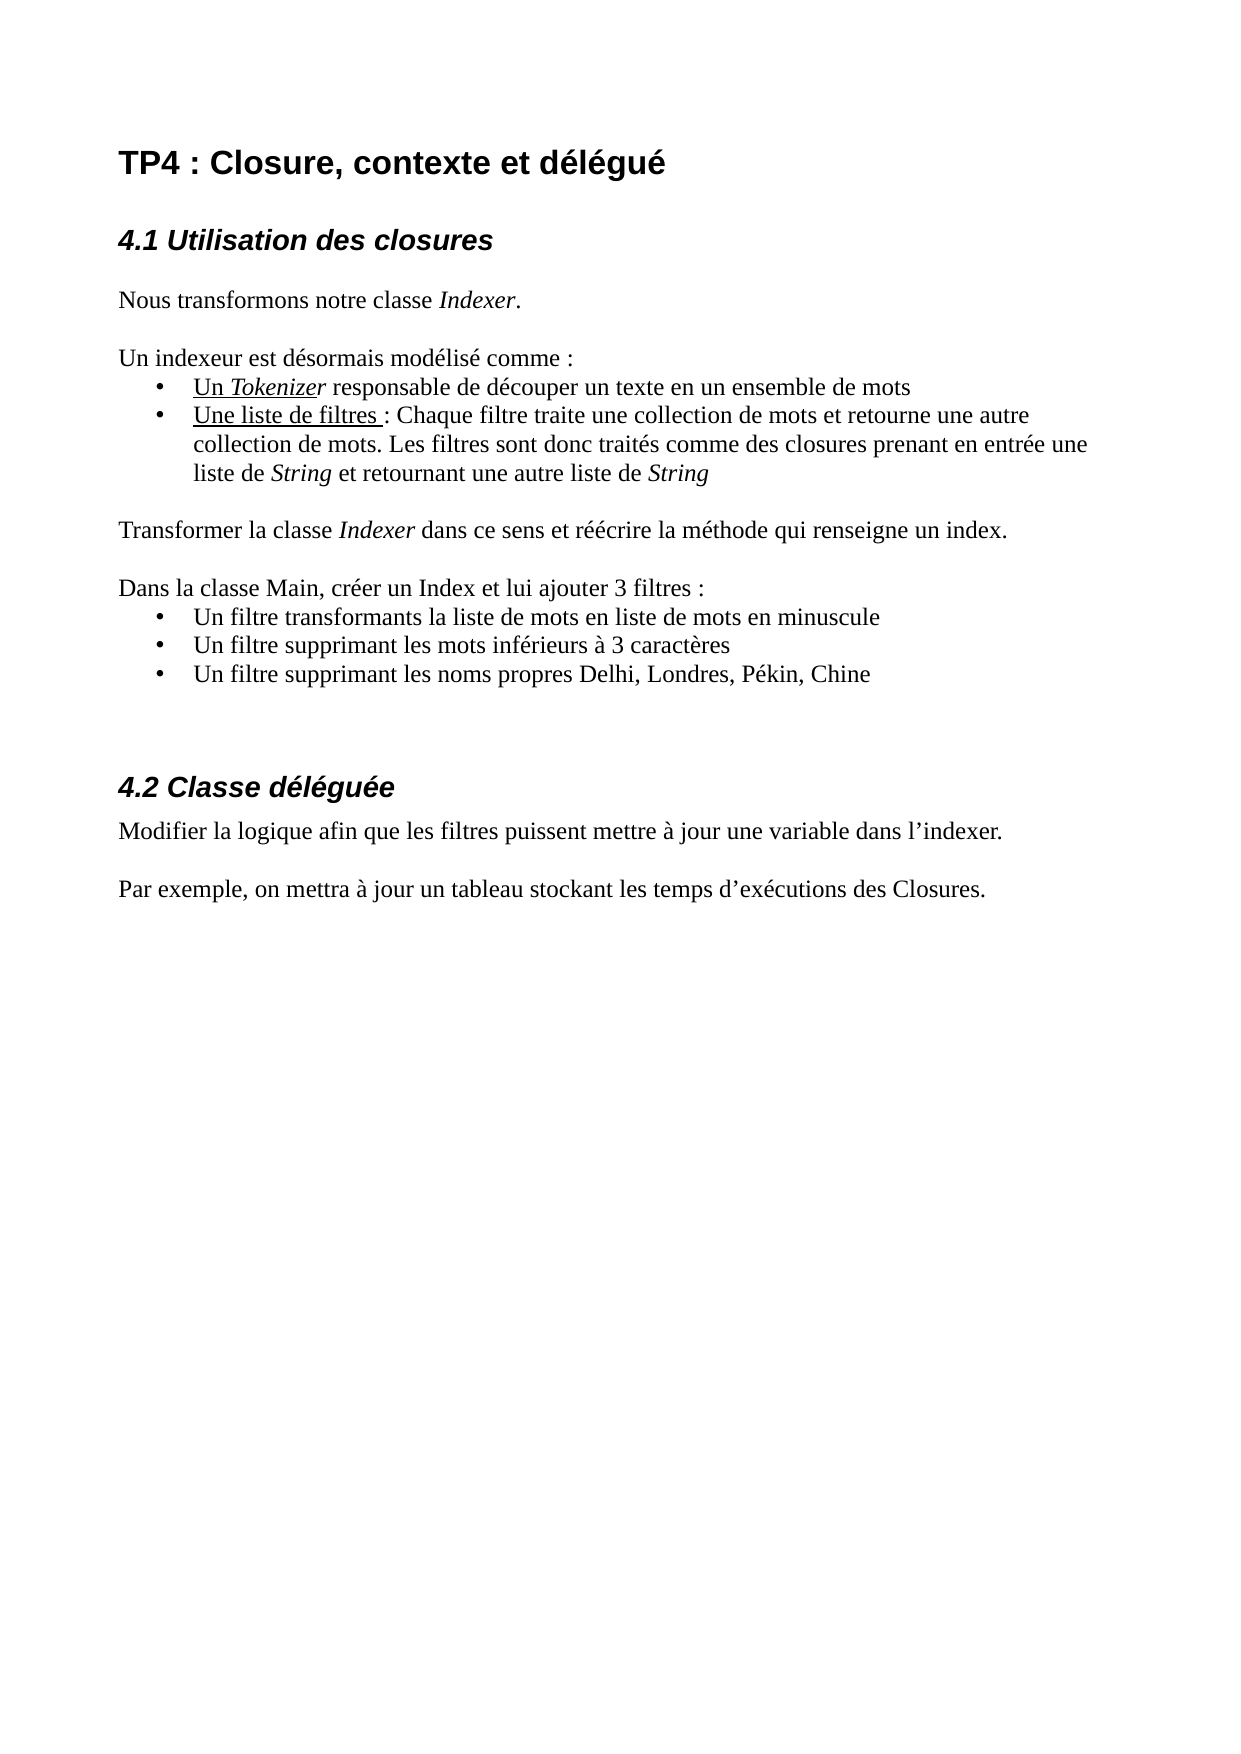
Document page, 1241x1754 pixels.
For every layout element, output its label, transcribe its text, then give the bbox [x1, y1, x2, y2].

subtitle 4.2 Classe déléguée [118, 770, 1122, 804]
list Un filtre supprimant les mots inférieurs à 3 caractères [156, 630, 1122, 659]
text Modifier la logique afin que les filtres puissent mettre à jour une variable dans l’indexer. [118, 816, 1122, 845]
list Une liste de filtres : Chaque filtre traite une collection de mots et retourne une autre collection de mots. Les filtres sont donc traités comme des closures prenant en entrée une liste de String et retournant une autre liste de String [156, 400, 1122, 487]
list Un filtre transformants la liste de mots en liste de mots en minuscule [156, 602, 1122, 630]
text Dans la classe Main, créer un Index et lui ajouter 3 filtres : [118, 573, 1122, 602]
text 4.1 Utilisation des closures [118, 223, 1122, 257]
subtitle TP4 : Closure, contexte et délégué [118, 143, 1122, 182]
text Nous transformons notre classe Indexer. [118, 285, 1122, 314]
list Un filtre supprimant les noms propres Delhi, Londres, Pékin, Chine [156, 659, 1122, 688]
text Transformer la classe Indexer dans ce sens et réécrire la méthode qui renseigne un index. [118, 515, 1122, 544]
text Un indexeur est désormais modélisé comme : [118, 343, 1122, 372]
list Un Tokenizer responsable de découper un texte en un ensemble de mots [156, 372, 1122, 400]
text Par exemple, on mettra à jour un tableau stockant les temps d’exécutions des Closures. [118, 874, 1122, 903]
